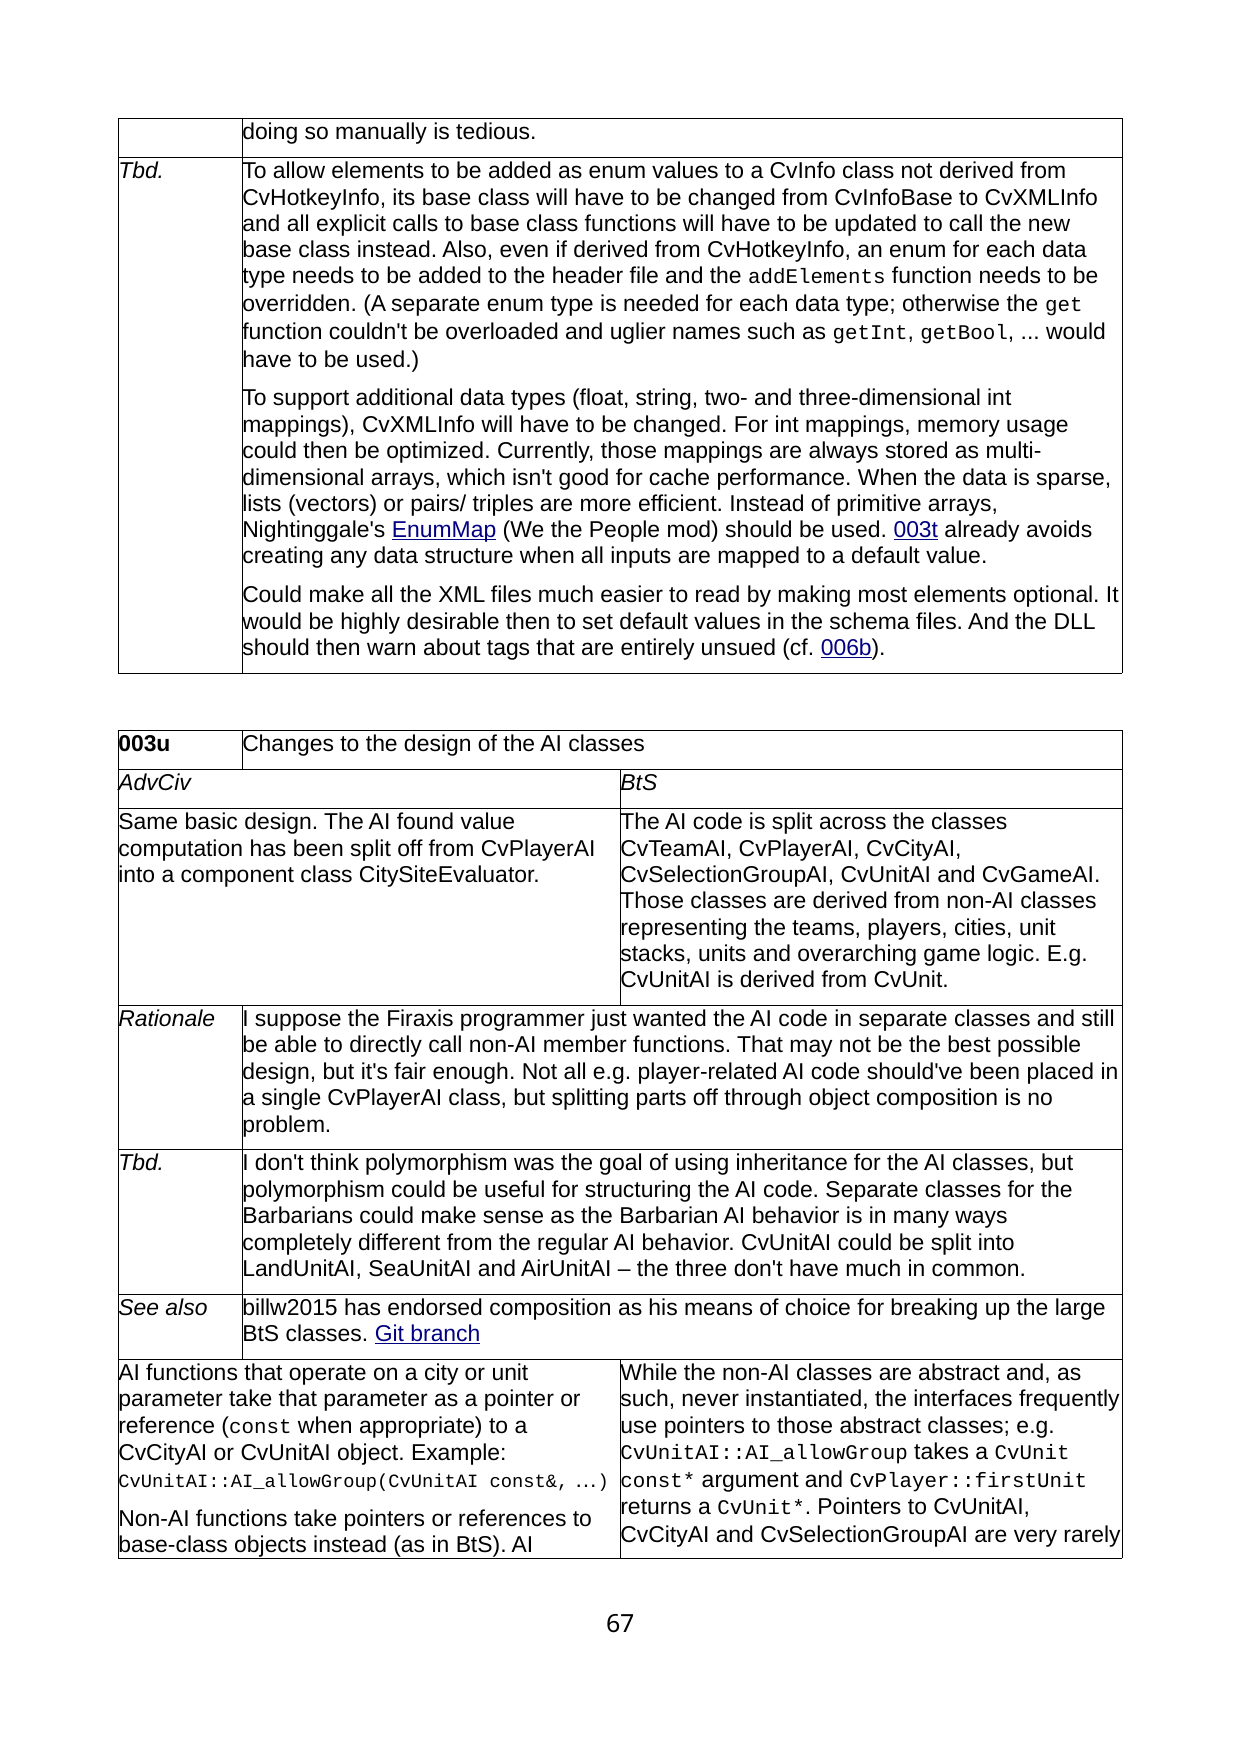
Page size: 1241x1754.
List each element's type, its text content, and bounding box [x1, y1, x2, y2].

table_cell The AI code is split across the classes CvTeamAI, CvPlayerAI, CvCityAI, CvSelectionGroupAI, CvUnitAI and CvGameAI. Those classes are derived from non-AI classes representing the teams, players, cities, unit stacks, units and overarching game logic. E.g. CvUnitAI is derived from CvUnit. [621, 809, 1122, 1005]
table_cell BtS [621, 770, 1122, 808]
table_cell I suppose the Firaxis programmer just wanted the AI code in separate classes and still be able to directly call non-AI member functions. That may not be the best possible design, but it's fair enough. Not all e.g. player-related AI code should've been placed in a single CvPlayerAI class, but splitting parts off through object composition is no problem. [243, 1006, 1122, 1149]
table_cell Rationale [119, 1006, 242, 1149]
table_cell AdvCiv [119, 770, 620, 808]
table_cell AI functions that operate on a city or unit parameter take that parameter as a pointer or reference (const when appropriate) to a CvCityAI or CvUnitAI object. Example: CvUnitAI::AI_allowGroup(CvUnitAI const&, …) Non-AI functions take pointers or references to base-class objects instead (as in BtS). AI [119, 1360, 620, 1558]
table_cell Tbd. [119, 158, 242, 673]
table_cell To allow elements to be added as enum values to a CvInfo class not derived from CvHotkeyInfo, its base class will have to be changed from CvInfoBase to CvXMLInfo and all explicit calls to base class functions will have to be updated to call the new base class instead. Also, even if derived from CvHotkeyInfo, an enum for each data type needs to be added to the header file and the addElements function needs to be overridden. (A separate enum type is needed for each data type; otherwise the get function couldn't be overloaded and uglier names such as getInt, getBool, ... would have to be used.) To support additional data types (float, string, two- and three-dimensional int mappings), CvXMLInfo will have to be changed. For int mappings, memory usage could then be optimized. Currently, those mappings are always stored as multi-dimensional arrays, which isn't good for cache performance. When the data is sparse, lists (vectors) or pairs/ triples are more efficient. Instead of primitive arrays, Nightinggale's EnumMap (We the People mod) should be used. 003t already avoids creating any data structure when all inputs are mapped to a default value. Could make all the XML files much easier to read by making most elements optional. It would be highly desirable then to set default values in the schema files. And the DLL should then warn about tags that are entirely unsued (cf. 006b). [243, 158, 1122, 673]
table_cell billw2015 has endorsed composition as his means of choice for breaking up the large BtS classes. Git branch [243, 1295, 1122, 1359]
table_cell Same basic design. The AI found value computation has been split off from CvPlayerAI into a component class CitySiteEvaluator. [119, 809, 620, 1005]
table_cell doing so manually is tedious. [243, 119, 1122, 157]
table_cell While the non-AI classes are abstract and, as such, never instantiated, the interfaces frequently use pointers to those abstract classes; e.g. CvUnitAI::AI_allowGroup takes a CvUnit const* argument and CvPlayer::firstUnit returns a CvUnit*. Pointers to CvUnitAI, CvCityAI and CvSelectionGroupAI are very rarely [621, 1360, 1122, 1558]
table_header 003u [119, 731, 242, 769]
table_cell Tbd. [119, 1150, 242, 1293]
table_header Changes to the design of the AI classes [243, 731, 1122, 769]
table_cell See also [119, 1295, 242, 1359]
table_cell I don't think polymorphism was the goal of using inheritance for the AI classes, but polymorphism could be useful for structuring the AI code. Separate classes for the Barbarians could make sense as the Barbarian AI behavior is in many ways completely different from the regular AI behavior. CvUnitAI could be split into LandUnitAI, SeaUnitAI and AirUnitAI – the three don't have much in common. [243, 1150, 1122, 1293]
table_cell [119, 119, 242, 157]
